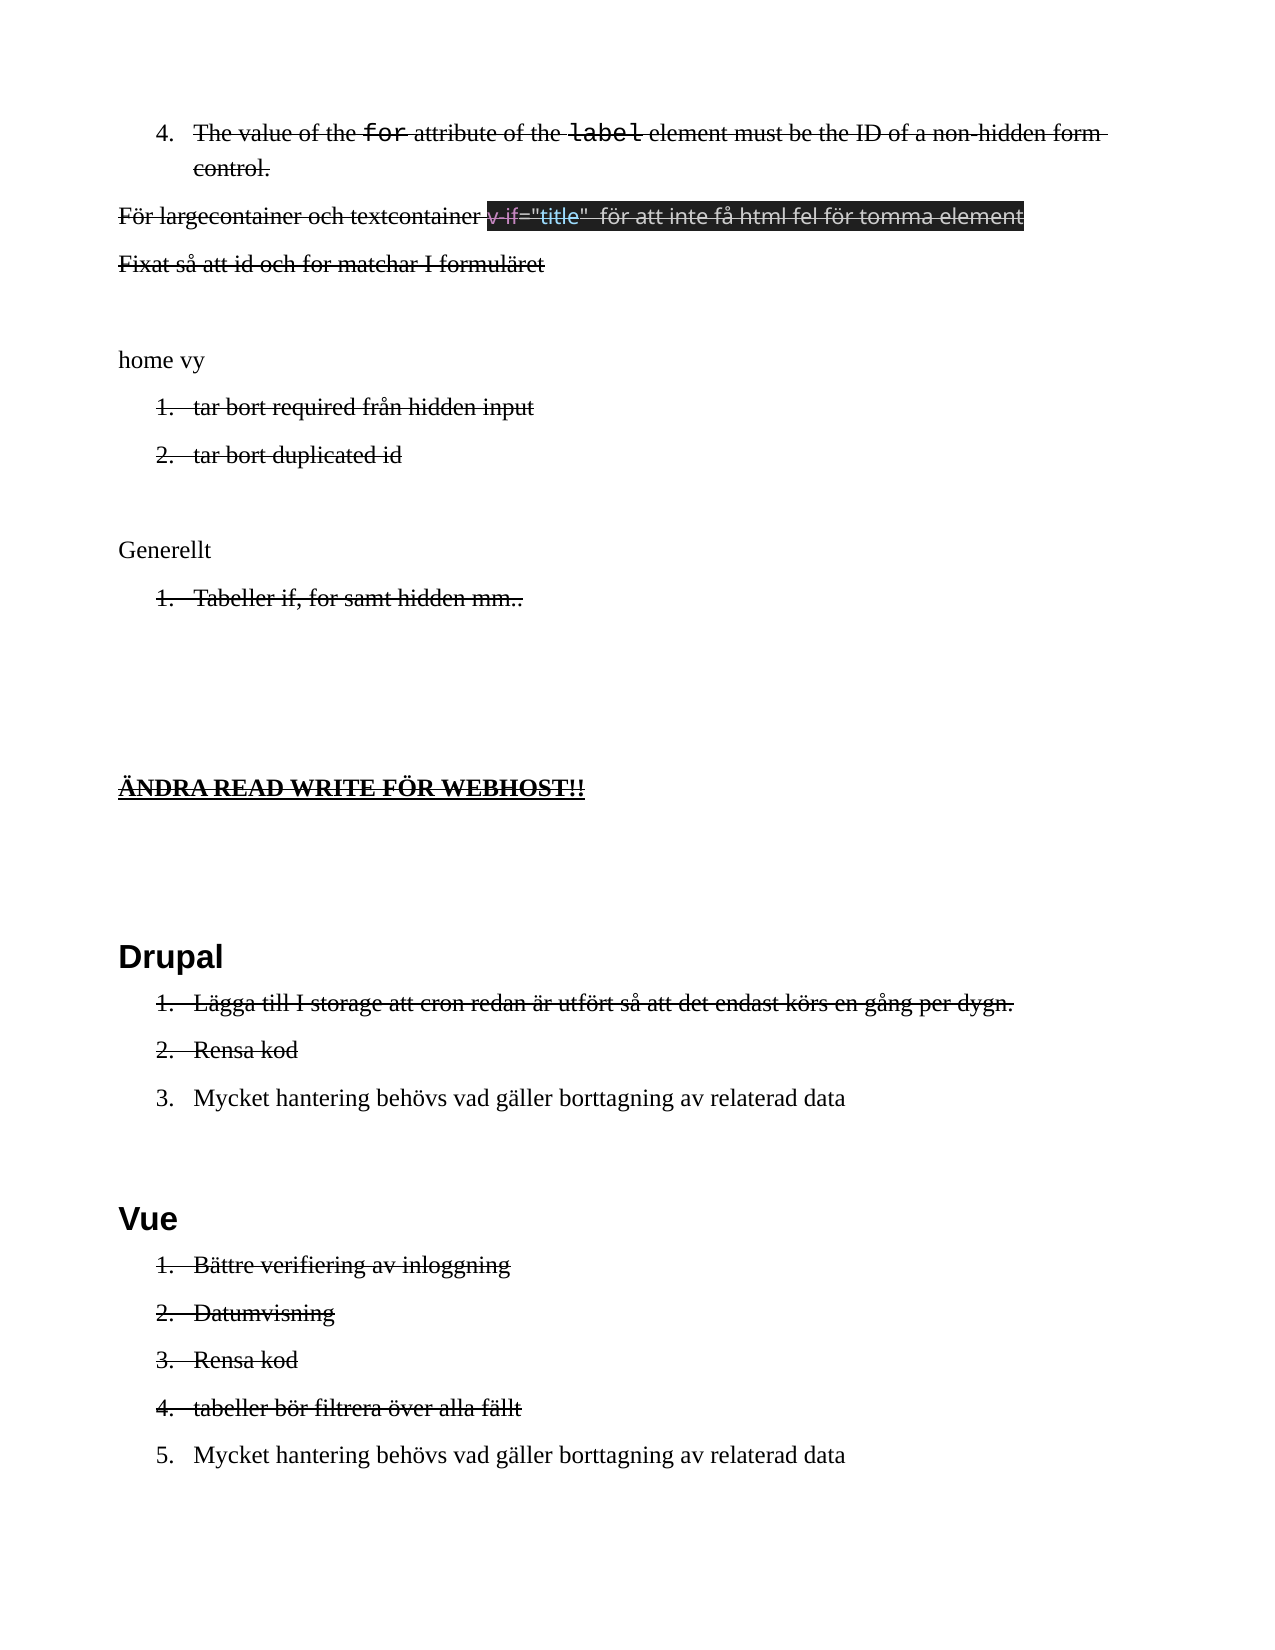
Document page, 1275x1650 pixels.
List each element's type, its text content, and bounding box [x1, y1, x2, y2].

list Tabeller if, for samt hidden mm.. [156, 583, 1157, 612]
list Rensa kod [156, 1035, 1157, 1064]
text ÄNDRA READ WRITE FÖR WEBHOST!! [118, 773, 1157, 802]
list The value of the for attribute of the label element must be the ID of a non-hidden form control. [156, 118, 1157, 182]
text För largecontainer och textcontainer v-if="title" för att inte få html fel för tomma element [118, 201, 1157, 231]
list Mycket hantering behövs vad gäller borttagning av relaterad data [156, 1083, 1157, 1112]
text Fixat så att id och for matchar I formuläret [118, 249, 1157, 278]
text home vy [118, 345, 1157, 373]
list tar bort duplicated id [156, 440, 1157, 469]
list Mycket hantering behövs vad gäller borttagning av relaterad data [156, 1440, 1157, 1469]
list Bättre verifiering av inloggning [156, 1250, 1157, 1279]
list tar bort required från hidden input [156, 392, 1157, 421]
subtitle Drupal [118, 937, 1157, 975]
list tabeller bör filtrera över alla fällt [156, 1393, 1157, 1422]
list Datumvisning [156, 1298, 1157, 1326]
list Lägga till I storage att cron redan är utfört så att det endast körs en gång per dygn. [156, 988, 1157, 1017]
list Rensa kod [156, 1345, 1157, 1374]
subtitle Vue [118, 1199, 1157, 1237]
text Generellt [118, 535, 1157, 564]
